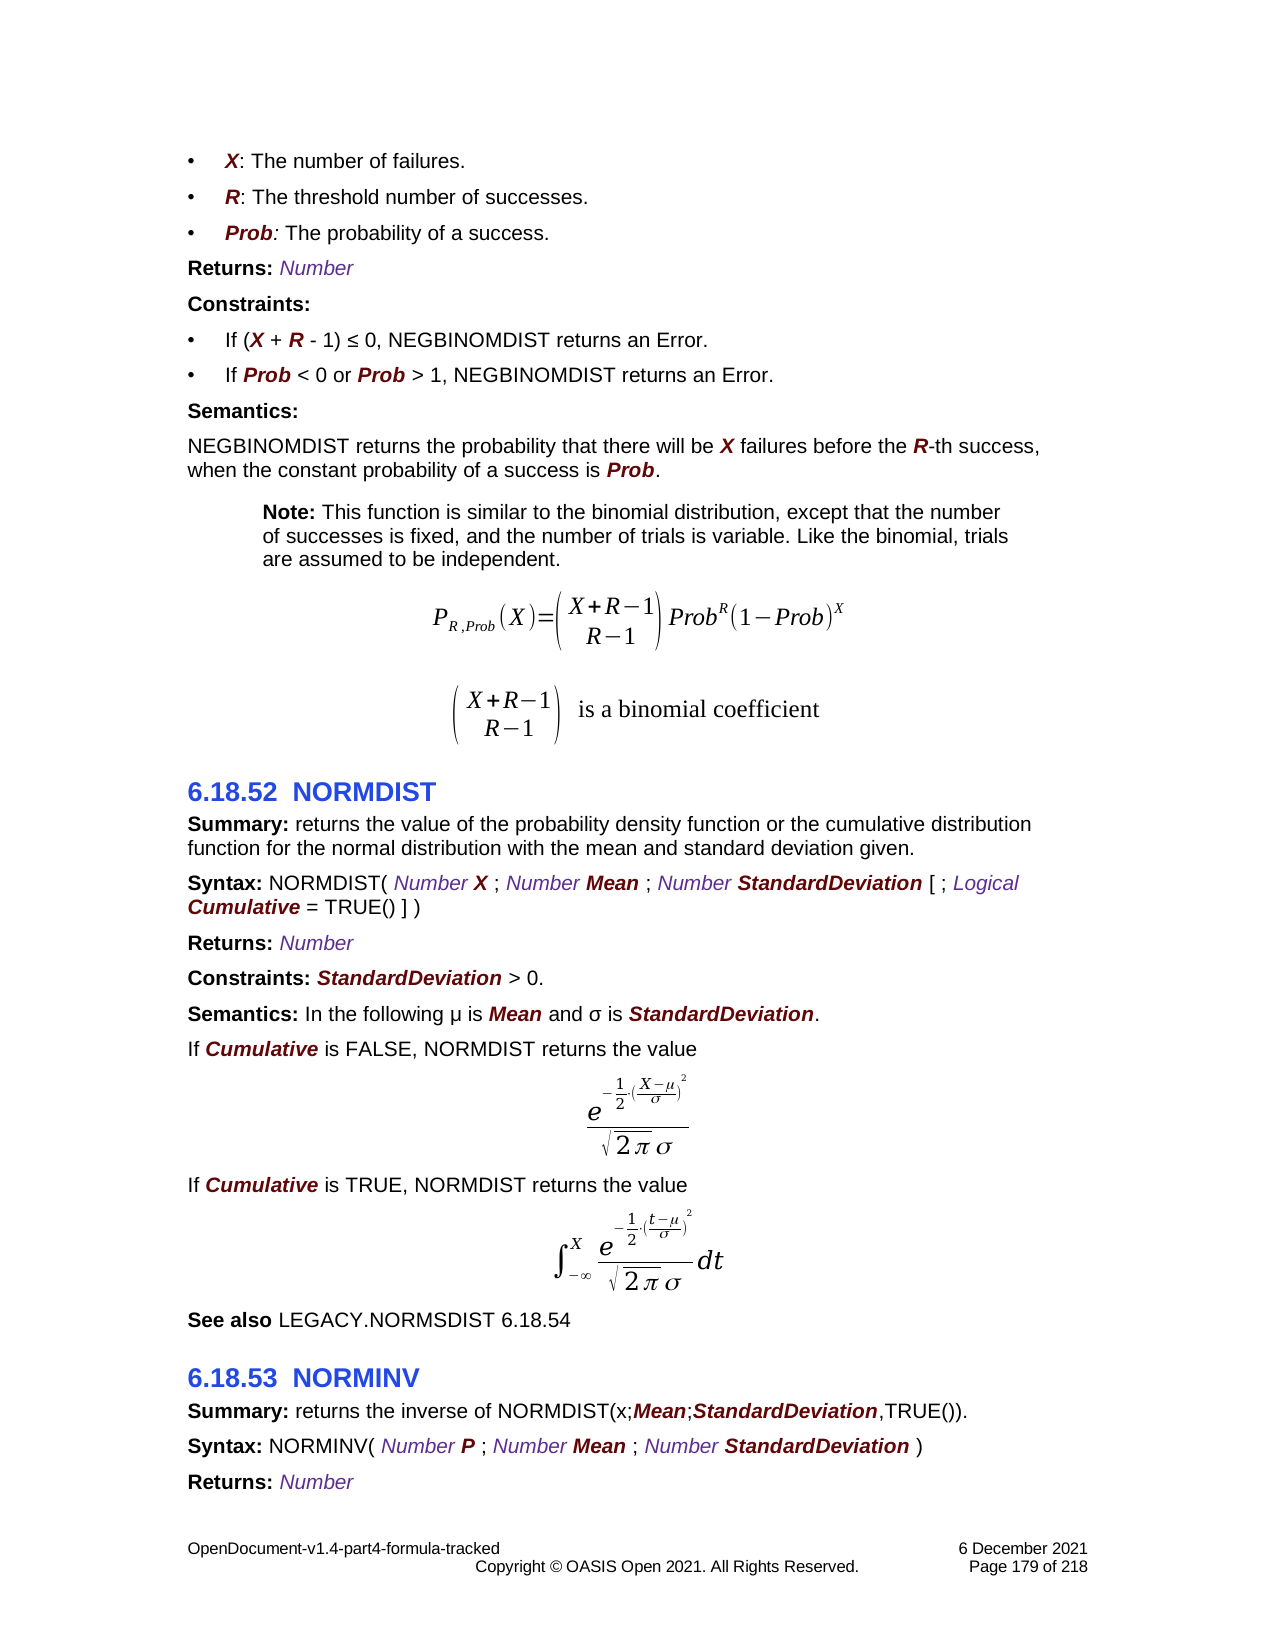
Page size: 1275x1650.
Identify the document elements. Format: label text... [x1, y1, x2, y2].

subtitle NORMDIST [187, 777, 1088, 807]
text Constraints: StandardDeviation > 0. [187, 967, 1088, 990]
list If (X + R - 1) ≤ 0, NEGBINOMDIST returns an Error. [187, 328, 1088, 352]
text Summary: returns the inverse of NORMDIST(x;Mean;StandardDeviation,TRUE()). [187, 1399, 1088, 1423]
text Constraints: [187, 292, 1088, 316]
list Prob: The probability of a success. [187, 221, 1088, 245]
text If Cumulative is TRUE, NORMDIST returns the value [187, 1173, 1088, 1197]
list X: The number of failures. [187, 150, 1088, 173]
text Semantics: In the following μ is Mean and σ is StandardDeviation. [187, 1002, 1088, 1026]
list R: The threshold number of successes. [187, 186, 1088, 209]
text Semantics: [187, 399, 1088, 423]
text Syntax: NORMDIST( Number X ; Number Mean ; Number StandardDeviation [ ; Logical Cumulative = TRUE() ] ) [187, 872, 1088, 919]
text Returns: Number [187, 257, 1088, 280]
text Summary: returns the value of the probability density function or the cumulative distribution function for the normal distribution with the mean and standard deviation given. [187, 813, 1088, 860]
text Returns: Number [187, 1471, 1088, 1494]
subtitle NORMINV [187, 1363, 1088, 1393]
text If Cumulative is FALSE, NORMDIST returns the value [187, 1038, 1088, 1061]
list If Prob < 0 or Prob > 1, NEGBINOMDIST returns an Error. [187, 364, 1088, 387]
text Returns: Number [187, 931, 1088, 954]
text Syntax: NORMINV( Number P ; Number Mean ; Number StandardDeviation ) [187, 1435, 1088, 1458]
text See also LEGACY.NORMSDIST 6.18.54 [187, 1309, 1088, 1332]
text NEGBINOMDIST returns the probability that there will be X failures before the R-th success, when the constant probability of a success is Prob. [187, 435, 1088, 482]
text Note: This function is similar to the binomial distribution, except that the number of successes is fixed, and the number of trials is variable. Like the binomial, trials are assumed to be independent. [262, 501, 1013, 571]
